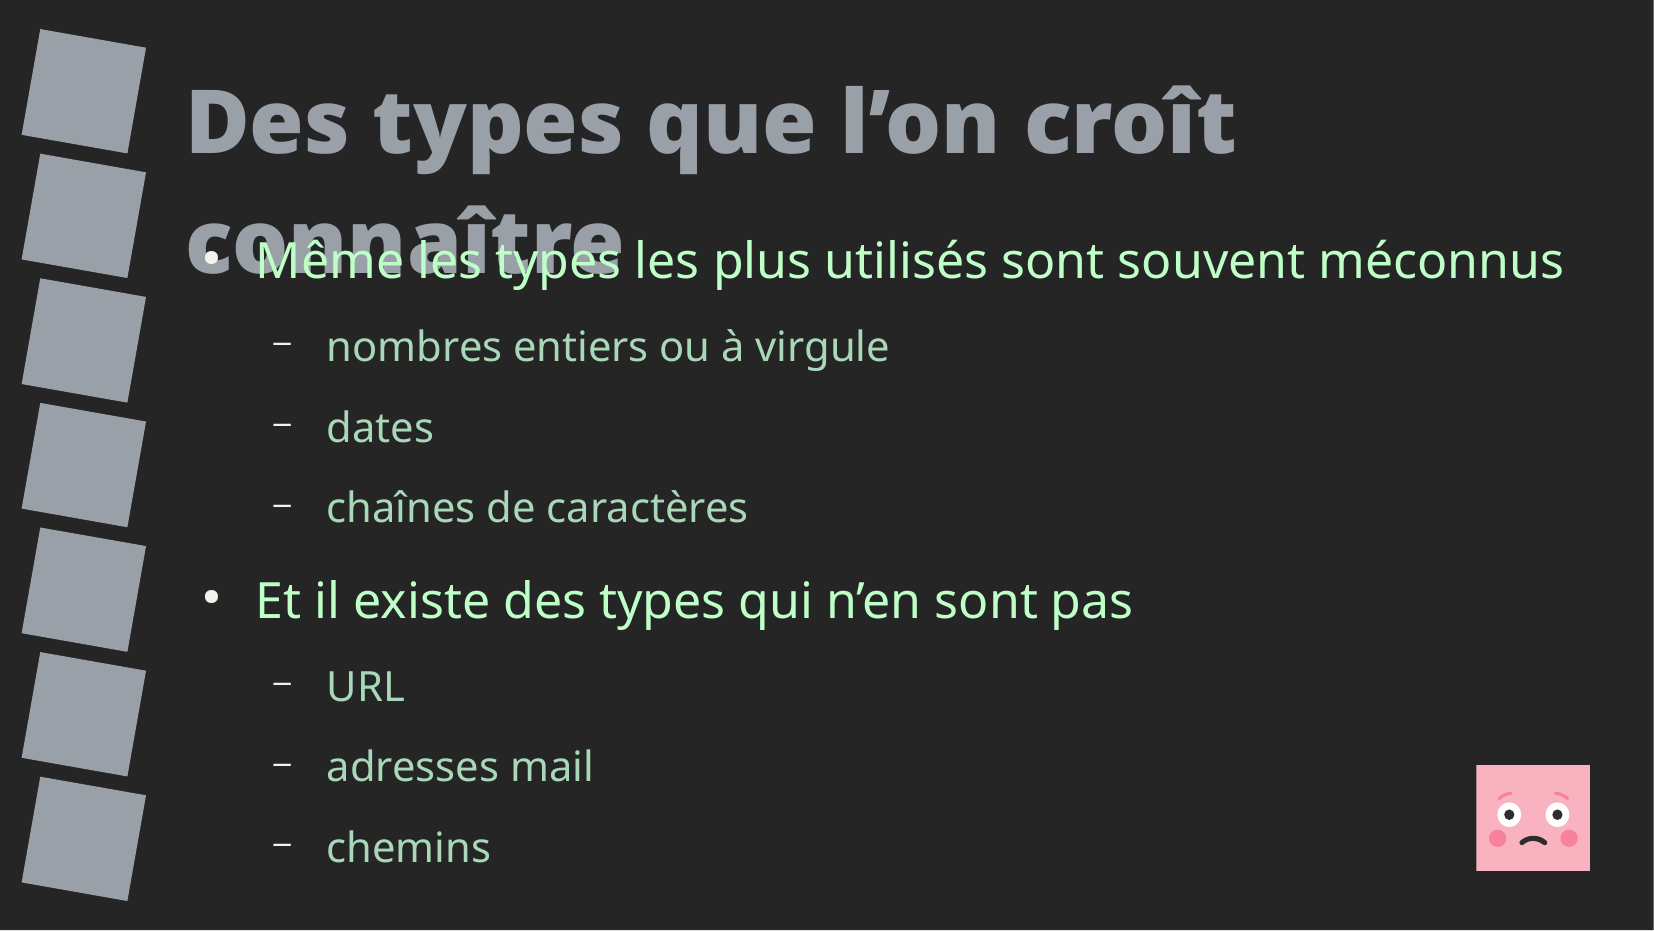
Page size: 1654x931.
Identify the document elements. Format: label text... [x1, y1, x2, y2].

picture [1476, 764, 1591, 872]
list Même les types les plus utilisés sont souvent méconnus nombres entiers ou à virgule dates chaînes de caractères Et il existe des types qui n’en sont pas URL adresses mail chemins [184, 225, 1636, 901]
title Des types que l’on croît connaître [184, 59, 1654, 154]
